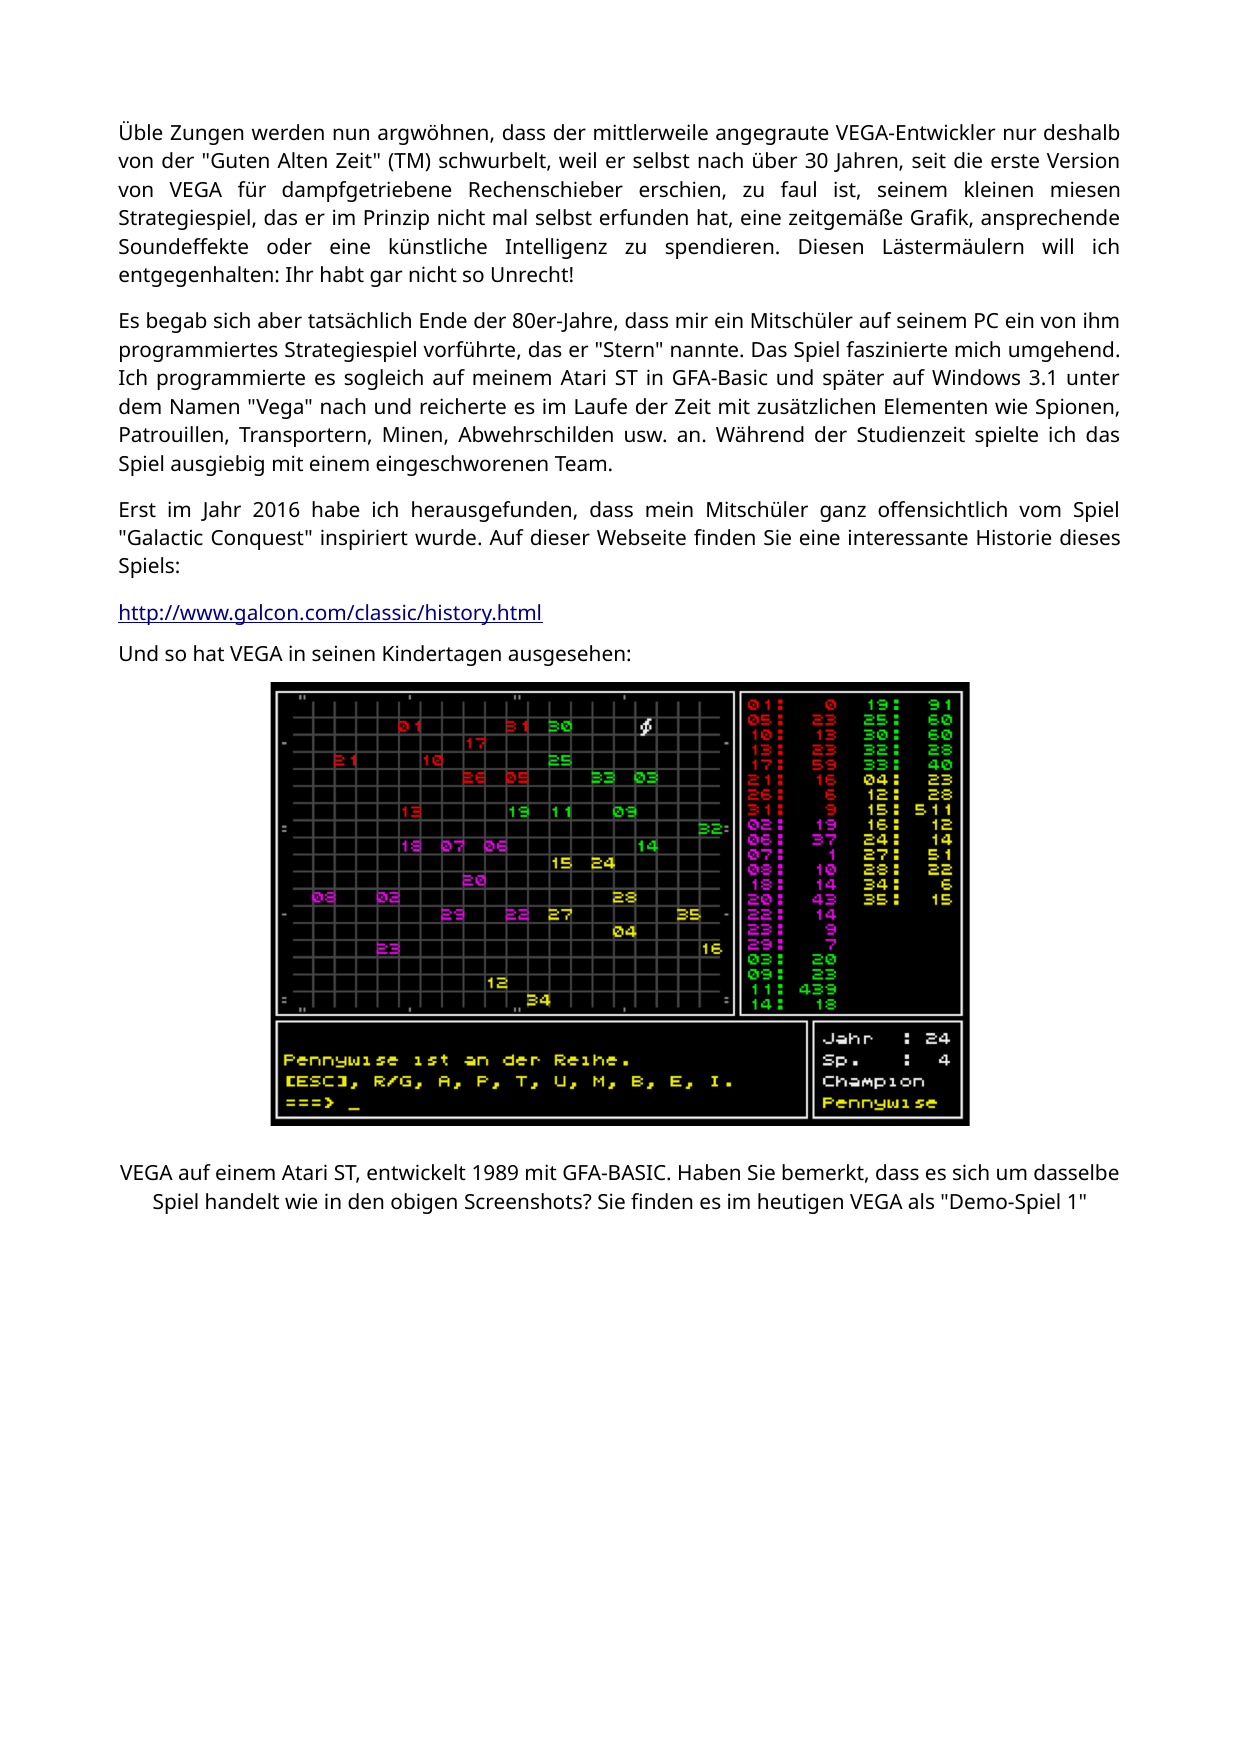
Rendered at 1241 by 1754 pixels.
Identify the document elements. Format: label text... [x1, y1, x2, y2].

text VEGA auf einem Atari ST, entwickelt 1989 mit GFA-BASIC. Haben Sie bemerkt, dass es sich um dasselbe Spiel handelt wie in den obigen Screenshots? Sie finden es im heutigen VEGA als "Demo-Spiel 1" [118, 1126, 1122, 1215]
text http://www.galcon.com/classic/history.html [118, 598, 1122, 626]
text Und so hat VEGA in seinen Kindertagen ausgesehen: [118, 639, 1122, 667]
text Üble Zungen werden nun argwöhnen, dass der mittlerweile angegraute VEGA-Entwickler nur deshalb von der "Guten Alten Zeit" (TM) schwurbelt, weil er selbst nach über 30 Jahren, seit die erste Version von VEGA für dampfgetriebene Rechenschieber erschien, zu faul ist, seinem kleinen miesen Strategiespiel, das er im Prinzip nicht mal selbst erfunden hat, eine zeitgemäße Grafik, ansprechende Soundeffekte oder eine künstliche Intelligenz zu spendieren. Diesen Lästermäulern will ich entgegenhalten: Ihr habt gar nicht so Unrecht! [118, 118, 1122, 289]
picture [270, 682, 970, 1126]
text Erst im Jahr 2016 habe ich herausgefunden, dass mein Mitschüler ganz offensichtlich vom Spiel "Galactic Conquest" inspiriert wurde. Auf dieser Webseite finden Sie eine interessante Historie dieses Spiels: [118, 495, 1122, 580]
text Es begab sich aber tatsächlich Ende der 80er-Jahre, dass mir ein Mitschüler auf seinem PC ein von ihm programmiertes Strategiespiel vorführte, das er "Stern" nannte. Das Spiel faszinierte mich umgehend. Ich programmierte es sogleich auf meinem Atari ST in GFA-Basic und später auf Windows 3.1 unter dem Namen "Vega" nach und reicherte es im Laufe der Zeit mit zusätzlichen Elementen wie Spionen, Patrouillen, Transportern, Minen, Abwehrschilden usw. an. Während der Studienzeit spielte ich das Spiel ausgiebig mit einem eingeschworenen Team. [118, 306, 1122, 477]
